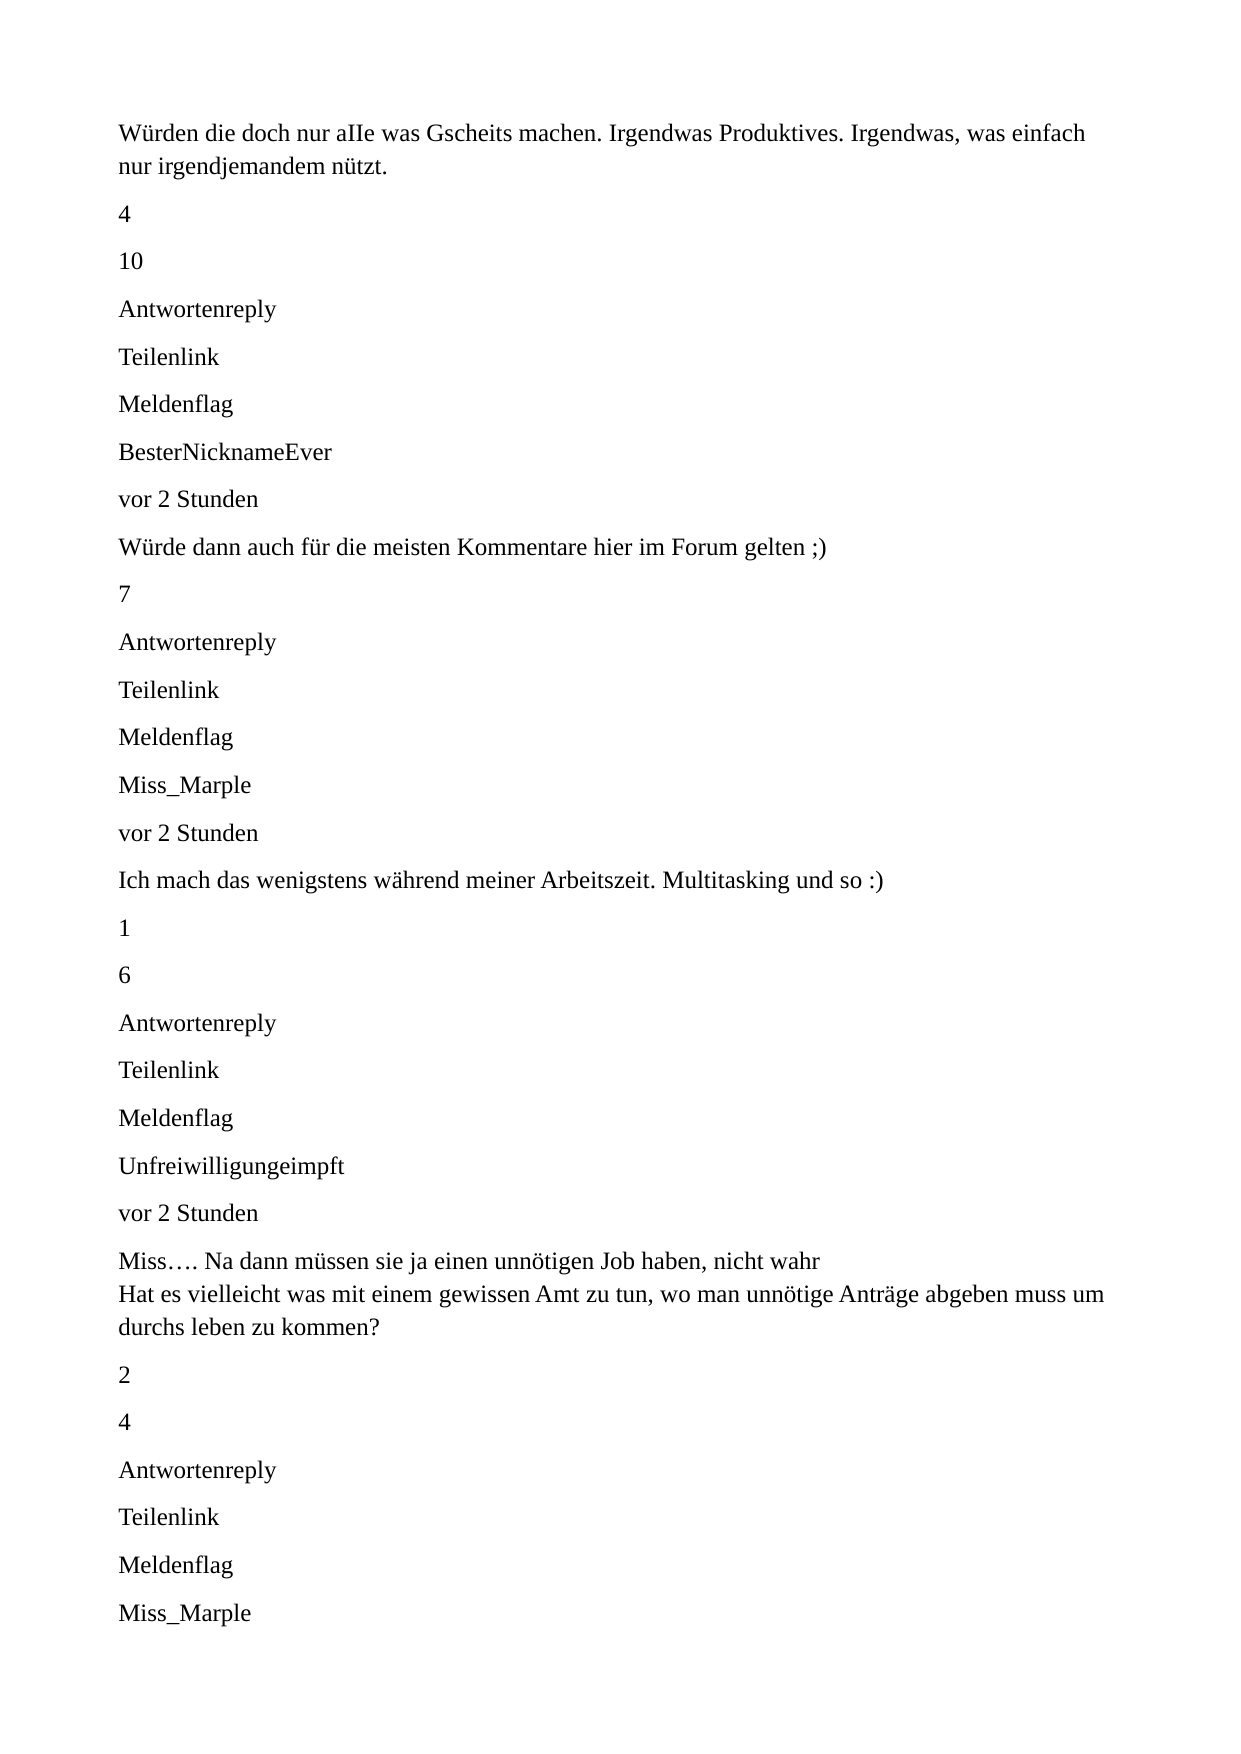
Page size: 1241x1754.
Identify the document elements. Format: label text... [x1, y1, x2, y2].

text Miss…. Na dann müssen sie ja einen unnötigen Job haben, nicht wahr Hat es vielleicht was mit einem gewissen Amt zu tun, wo man unnötige Anträge abgeben muss um durchs leben zu kommen? [118, 1246, 1122, 1341]
text Meldenflag [118, 389, 1122, 418]
text Ich mach das wenigstens während meiner Arbeitszeit. Multitasking und so :) [118, 865, 1122, 894]
text vor 2 Stunden [118, 818, 1122, 846]
text Teilenlink [118, 675, 1122, 703]
text Miss_Marple [118, 1598, 1122, 1626]
text Meldenflag [118, 722, 1122, 751]
text Miss_Marple [118, 770, 1122, 799]
text Teilenlink [118, 1502, 1122, 1531]
text Antwortenreply [118, 1455, 1122, 1484]
text 7 [118, 579, 1122, 608]
text 4 [118, 1407, 1122, 1436]
text Unfreiwilligungeimpft [118, 1151, 1122, 1179]
text 2 [118, 1360, 1122, 1388]
text Antwortenreply [118, 294, 1122, 323]
text Meldenflag [118, 1103, 1122, 1132]
text 1 [118, 913, 1122, 942]
text Würde dann auch für die meisten Kommentare hier im Forum gelten ;) [118, 532, 1122, 561]
text Antwortenreply [118, 1008, 1122, 1037]
text Antwortenreply [118, 627, 1122, 656]
text BesterNicknameEver [118, 437, 1122, 466]
text Meldenflag [118, 1550, 1122, 1579]
text vor 2 Stunden [118, 484, 1122, 513]
text vor 2 Stunden [118, 1198, 1122, 1227]
text 10 [118, 246, 1122, 275]
text 4 [118, 199, 1122, 227]
text Teilenlink [118, 1056, 1122, 1084]
text Teilenlink [118, 342, 1122, 370]
text 6 [118, 960, 1122, 989]
text Würden die doch nur aIIe was Gscheits machen. Irgendwas Produktives. Irgendwas, was einfach nur irgendjemandem nützt. [118, 118, 1122, 180]
